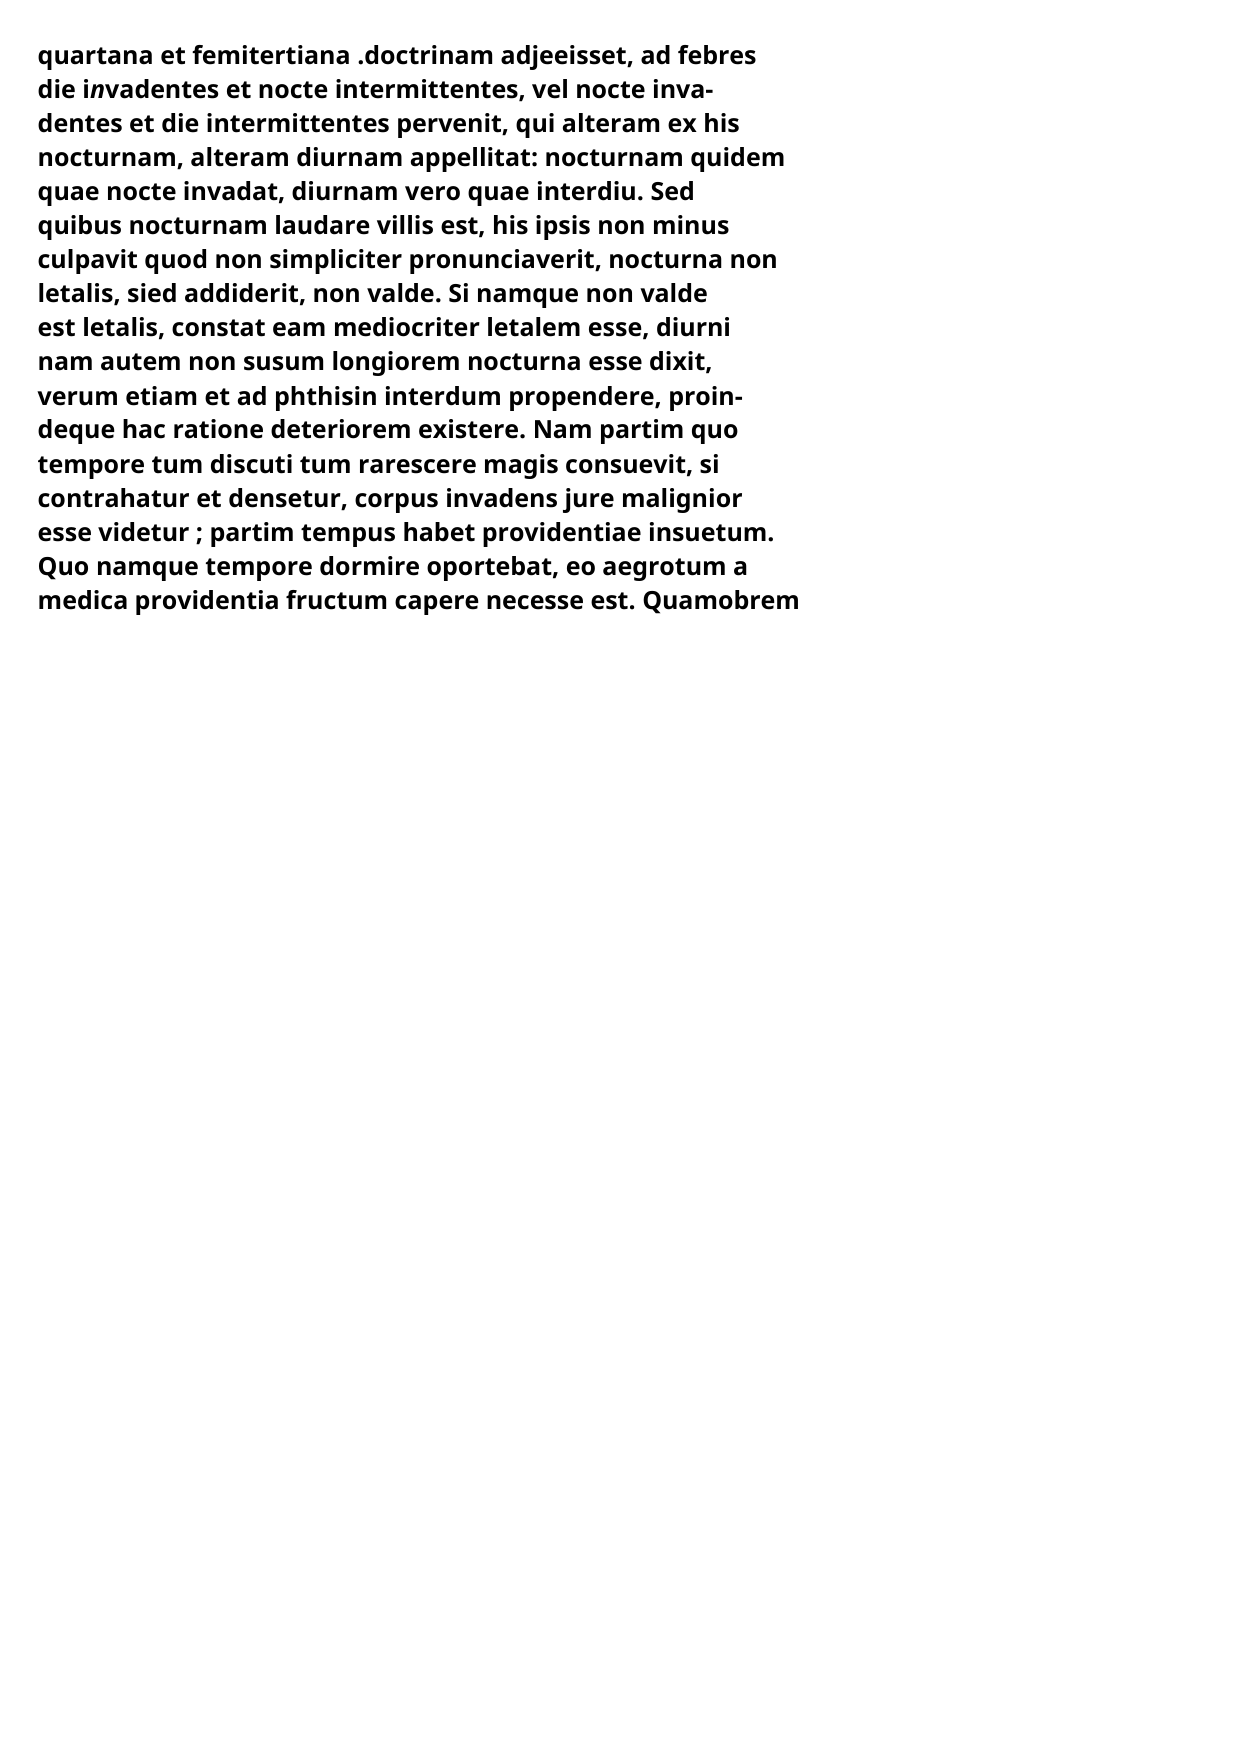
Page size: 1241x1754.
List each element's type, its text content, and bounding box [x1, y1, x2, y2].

text quartana et femitertiana .doctrinam adjeeisset, ad febres die invadentes et nocte intermittentes, vel nocte inva- dentes et die intermittentes pervenit, qui alteram ex his nocturnam, alteram diurnam appellitat: nocturnam quidem quae nocte invadat, diurnam vero quae interdiu. Sed quibus nocturnam laudare villis est, his ipsis non minus culpavit quod non simpliciter pronunciaverit, nocturna non letalis, sied addiderit, non valde. Si namque non valde est letalis, constat eam mediocriter letalem esse, diurni nam autem non susum longiorem nocturna esse dixit, verum etiam et ad phthisin interdum propendere, proin- deque hac ratione deteriorem existere. Nam partim quo tempore tum discuti tum rarescere magis consuevit, si contrahatur et densetur, corpus invadens jure malignior esse videtur ; partim tempus habet providentiae insuetum. Quo namque tempore dormire oportebat, eo aegrotum a medica providentia fructum capere necesse est. Quamobrem [37, 37, 1203, 617]
